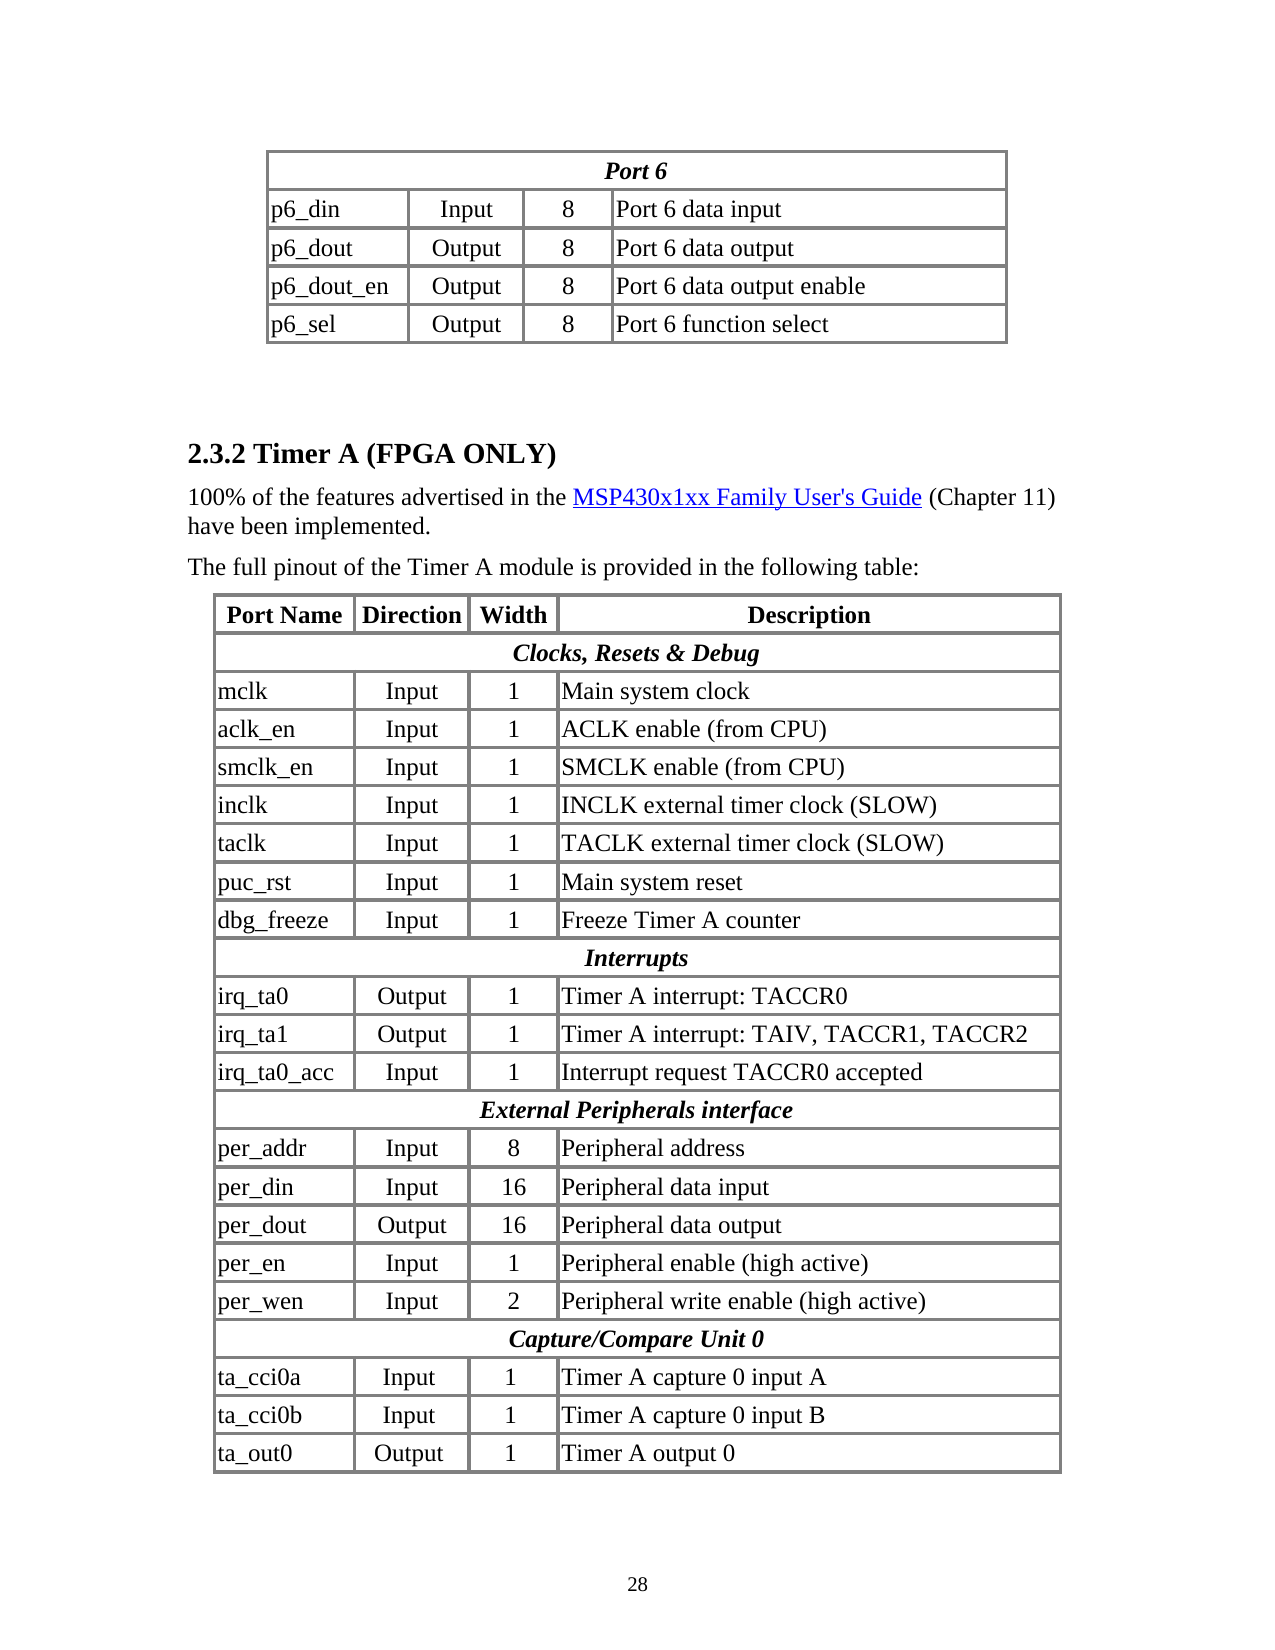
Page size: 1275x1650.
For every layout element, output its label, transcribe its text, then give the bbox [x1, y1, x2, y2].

table_cell Freeze Timer A counter [560, 902, 1059, 936]
table_cell Port 6 data input [614, 191, 1005, 226]
table_cell Peripheral address [560, 1130, 1059, 1165]
table_cell 1 [471, 1016, 556, 1051]
table_cell 8 [525, 268, 611, 302]
text 2.3.2 Timer A (FPGA ONLY) [187, 436, 1088, 469]
table_header Width [471, 597, 556, 631]
table_cell smclk_en [216, 749, 353, 784]
text The full pinout of the Timer A module is provided in the following table: [187, 552, 1088, 581]
table_cell 1 [471, 1359, 556, 1394]
table_cell 1 [471, 711, 556, 746]
table_cell Timer A capture 0 input A [560, 1359, 1059, 1394]
table_cell Timer A interrupt: TAIV, TACCR1, TACCR2 [560, 1016, 1059, 1051]
table_cell irq_ta0_acc [216, 1054, 353, 1089]
table_cell taclk [216, 825, 353, 860]
table_cell ACLK enable (from CPU) [560, 711, 1059, 746]
table_cell 1 [471, 902, 556, 936]
table_cell Capture/Compare Unit 0 [216, 1321, 1059, 1356]
table_cell Input [356, 1397, 467, 1432]
table_cell Input [356, 902, 467, 936]
table_cell 1 [471, 825, 556, 860]
table_cell TACLK external timer clock (SLOW) [560, 825, 1059, 860]
table_cell 1 [471, 864, 556, 898]
table_cell Input [356, 864, 467, 898]
table_cell 1 [471, 1054, 556, 1089]
table_cell dbg_freeze [216, 902, 353, 936]
table_cell 16 [471, 1207, 556, 1241]
table_cell Peripheral data output [560, 1207, 1059, 1241]
table_cell per_dout [216, 1207, 353, 1241]
table_cell Interrupt request TACCR0 accepted [560, 1054, 1059, 1089]
table_cell Peripheral enable (high active) [560, 1245, 1059, 1279]
table_cell Output [410, 268, 522, 302]
table_cell Timer A output 0 [560, 1435, 1059, 1470]
table_cell puc_rst [216, 864, 353, 898]
table_cell Input [356, 825, 467, 860]
table_cell Interrupts [216, 940, 1059, 974]
table_cell Port 6 data output [614, 230, 1005, 264]
table_cell Timer A interrupt: TACCR0 [560, 978, 1059, 1013]
table_cell Input [356, 673, 467, 708]
table_cell Output [356, 1435, 467, 1470]
table_cell inclk [216, 787, 353, 822]
table_cell per_addr [216, 1130, 353, 1165]
table_header Direction [356, 597, 467, 631]
table_cell 1 [471, 1397, 556, 1432]
table_cell Peripheral data input [560, 1169, 1059, 1203]
table_cell ta_cci0b [216, 1397, 353, 1432]
table_cell irq_ta0 [216, 978, 353, 1013]
table_cell 1 [471, 1245, 556, 1279]
table_cell Input [356, 1130, 467, 1165]
table_cell Input [356, 787, 467, 822]
table_cell Input [356, 1054, 467, 1089]
table_cell Input [356, 1245, 467, 1279]
table_cell Output [410, 230, 522, 264]
table_cell per_wen [216, 1283, 353, 1318]
table_cell SMCLK enable (from CPU) [560, 749, 1059, 784]
table_cell 8 [471, 1130, 556, 1165]
table_cell 1 [471, 787, 556, 822]
table_cell 1 [471, 749, 556, 784]
table_cell INCLK external timer clock (SLOW) [560, 787, 1059, 822]
table_cell Input [356, 711, 467, 746]
table_cell Input [356, 1169, 467, 1203]
table_cell 1 [471, 978, 556, 1013]
table_cell Port 6 [269, 153, 1005, 188]
table_cell aclk_en [216, 711, 353, 746]
table_cell per_en [216, 1245, 353, 1279]
table_cell Port 6 function select [614, 306, 1005, 341]
table_cell Input [410, 191, 522, 226]
text 100% of the features advertised in the MSP430x1xx Family User's Guide (Chapter 11) have been implemented. [187, 482, 1088, 539]
table_cell Input [356, 1359, 467, 1394]
table_cell Output [356, 978, 467, 1013]
table_cell ta_cci0a [216, 1359, 353, 1394]
table_cell 1 [471, 673, 556, 708]
table_cell External Peripherals interface [216, 1092, 1059, 1127]
table_cell 8 [525, 230, 611, 264]
table_cell Timer A capture 0 input B [560, 1397, 1059, 1432]
table_cell per_din [216, 1169, 353, 1203]
table_cell Main system clock [560, 673, 1059, 708]
table_cell Clocks, Resets & Debug [216, 635, 1059, 669]
table_cell Peripheral write enable (high active) [560, 1283, 1059, 1318]
table_cell p6_dout_en [269, 268, 407, 302]
table_cell Input [356, 749, 467, 784]
table_cell 2 [471, 1283, 556, 1318]
table_cell Input [356, 1283, 467, 1318]
table_cell ta_out0 [216, 1435, 353, 1470]
table_cell Port 6 data output enable [614, 268, 1005, 302]
table_header Port Name [216, 597, 353, 631]
table_cell 8 [525, 306, 611, 341]
table_cell p6_din [269, 191, 407, 226]
table_cell p6_sel [269, 306, 407, 341]
table_cell Main system reset [560, 864, 1059, 898]
table_cell Output [356, 1016, 467, 1051]
table_cell p6_dout [269, 230, 407, 264]
table_header Description [560, 597, 1059, 631]
table_cell mclk [216, 673, 353, 708]
table_cell 8 [525, 191, 611, 226]
table_cell irq_ta1 [216, 1016, 353, 1051]
table_cell 16 [471, 1169, 556, 1203]
table_cell Output [356, 1207, 467, 1241]
table_cell Output [410, 306, 522, 341]
table_cell 1 [471, 1435, 556, 1470]
